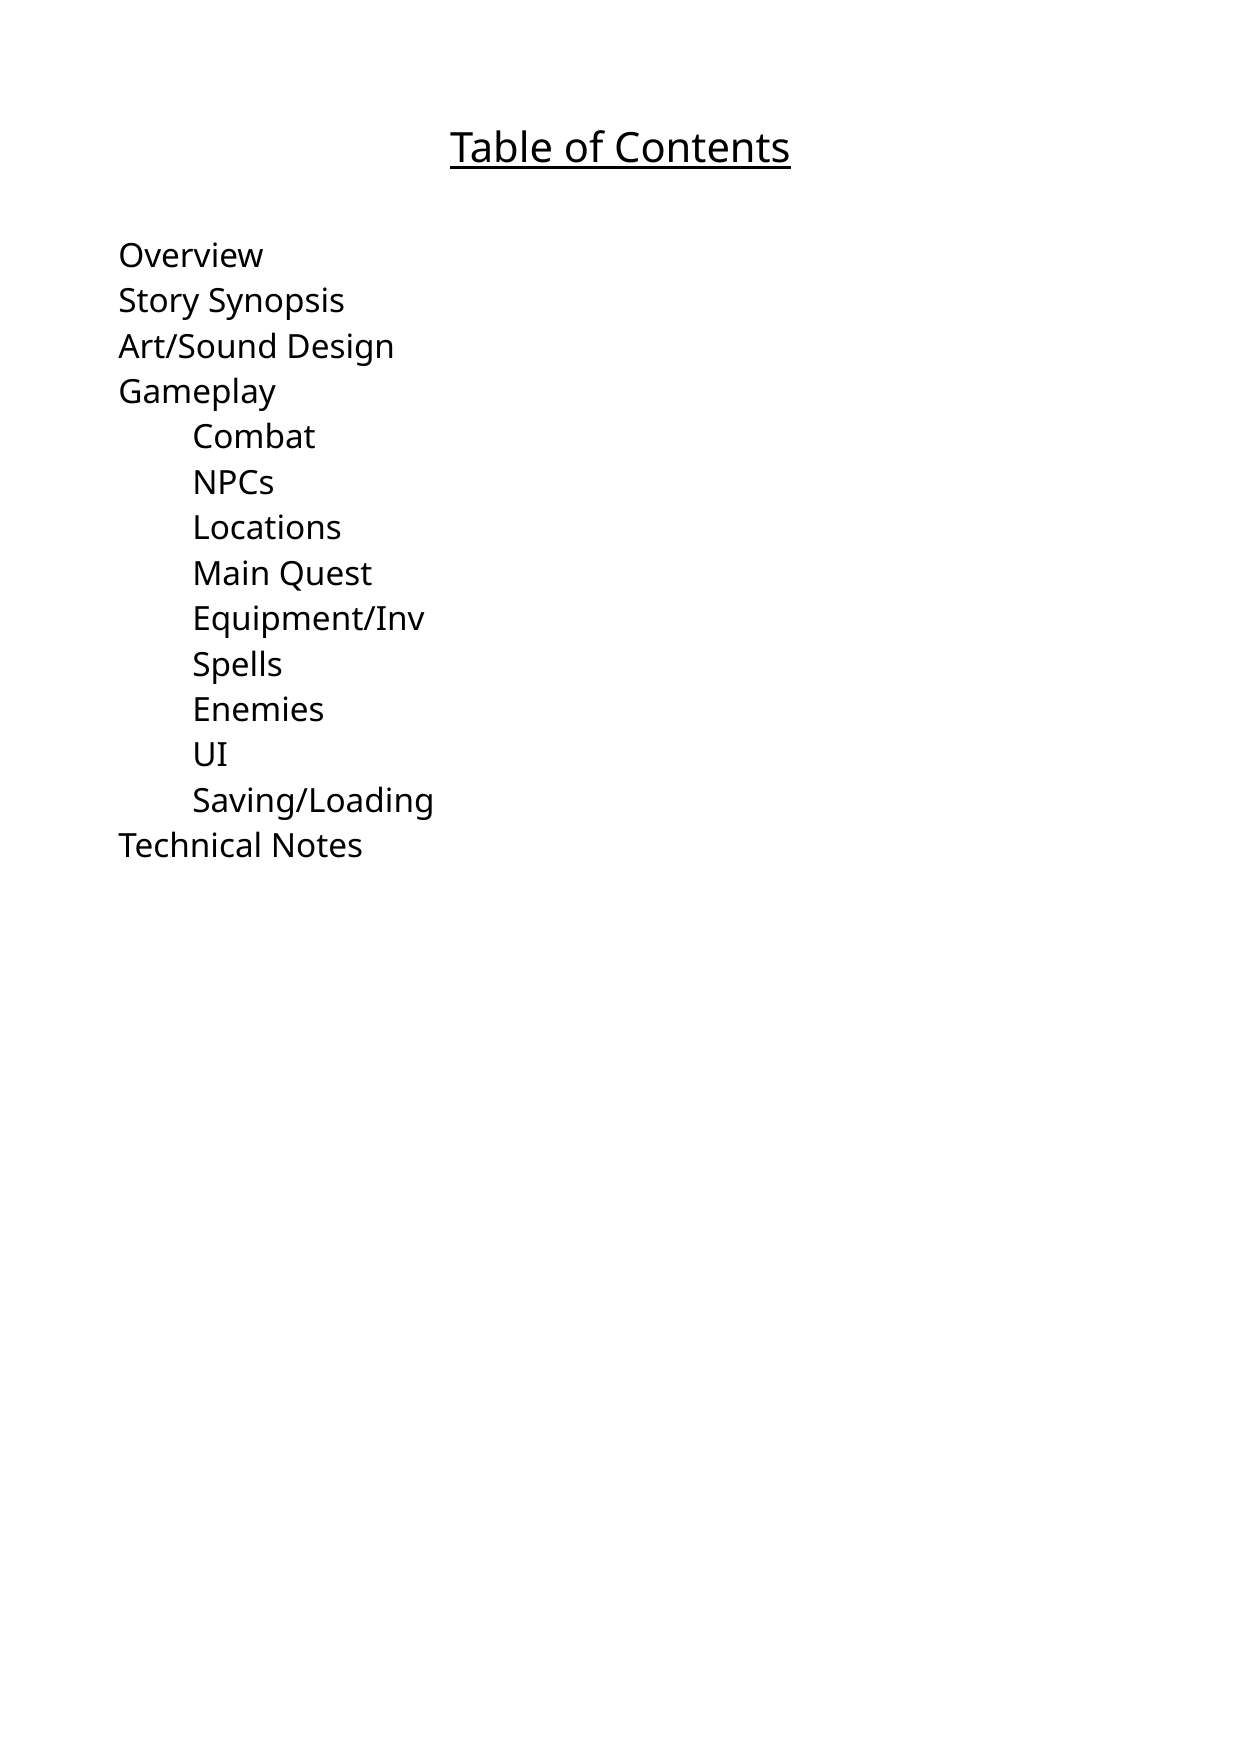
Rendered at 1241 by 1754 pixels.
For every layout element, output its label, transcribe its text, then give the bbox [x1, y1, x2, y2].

text Main Quest [118, 549, 1122, 595]
text Saving/Loading [118, 777, 1122, 822]
text UI [118, 731, 1122, 777]
text Overview [118, 232, 1122, 277]
text Gameplay [118, 368, 1122, 413]
text Technical Notes [118, 822, 1122, 867]
text Art/Sound Design [118, 322, 1122, 368]
text Story Synopsis [118, 277, 1122, 322]
text Equipment/Inv [118, 595, 1122, 640]
text Combat [118, 413, 1122, 459]
text Locations [118, 504, 1122, 549]
text Enemies [118, 686, 1122, 731]
text Table of Contents [118, 118, 1122, 175]
text NPCs [118, 459, 1122, 504]
text Spells [118, 640, 1122, 686]
